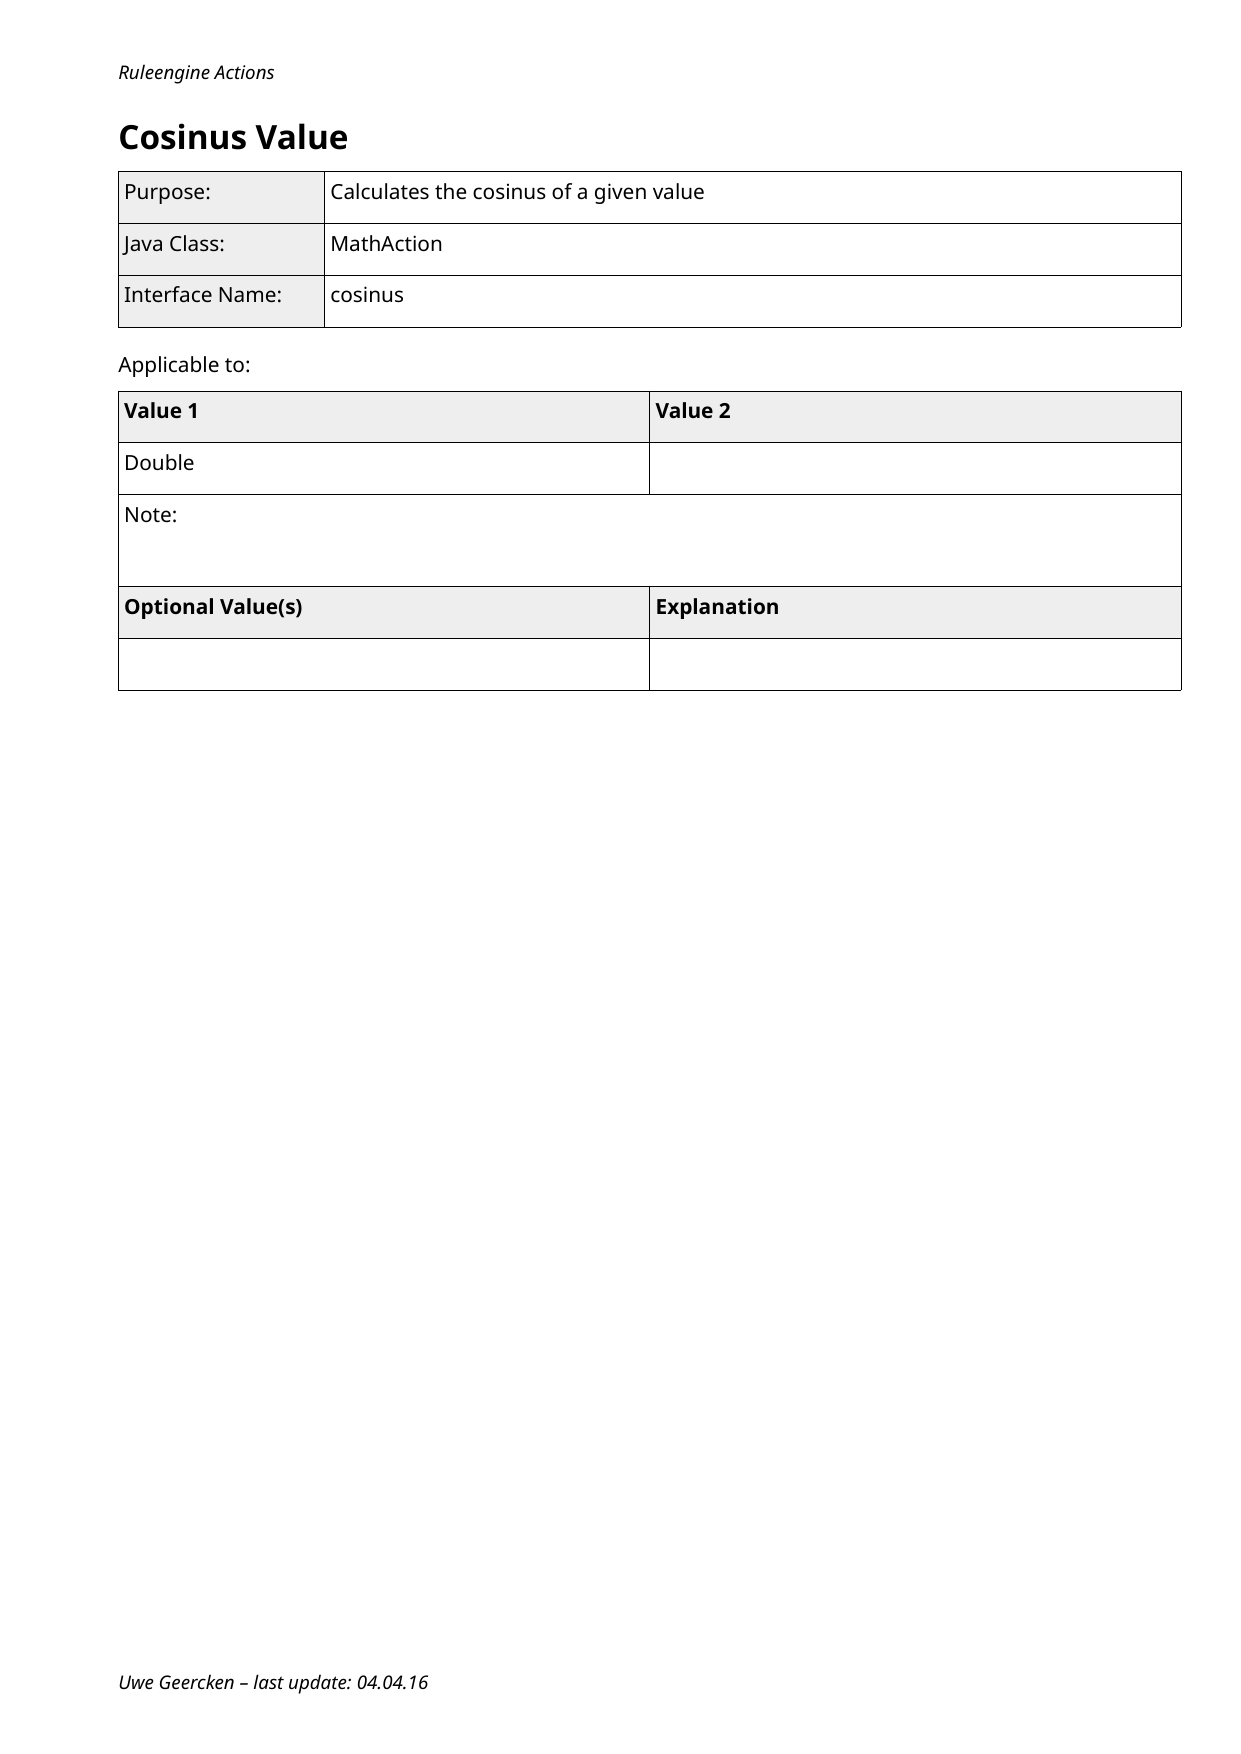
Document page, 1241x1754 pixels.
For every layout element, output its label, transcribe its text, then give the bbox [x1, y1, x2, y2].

table_cell Optional Value(s) [119, 587, 649, 638]
table_header Value 1 [119, 392, 649, 442]
table_header Value 2 [650, 392, 1181, 442]
text Cosinus Value [118, 114, 1181, 159]
table_cell cosinus [325, 276, 1181, 327]
table_header Calculates the cosinus of a given value [325, 172, 1181, 223]
table_cell Explanation [650, 587, 1181, 638]
table_cell [119, 639, 649, 689]
table_cell Note: [119, 495, 1181, 586]
table_cell Java Class: [119, 224, 324, 275]
table_cell Double [119, 443, 649, 494]
table_header Purpose: [119, 172, 324, 223]
table_cell MathAction [325, 224, 1181, 275]
table_cell [650, 443, 1181, 494]
text Applicable to: [118, 350, 1181, 379]
table_cell [650, 639, 1181, 689]
table_cell Interface Name: [119, 276, 324, 327]
